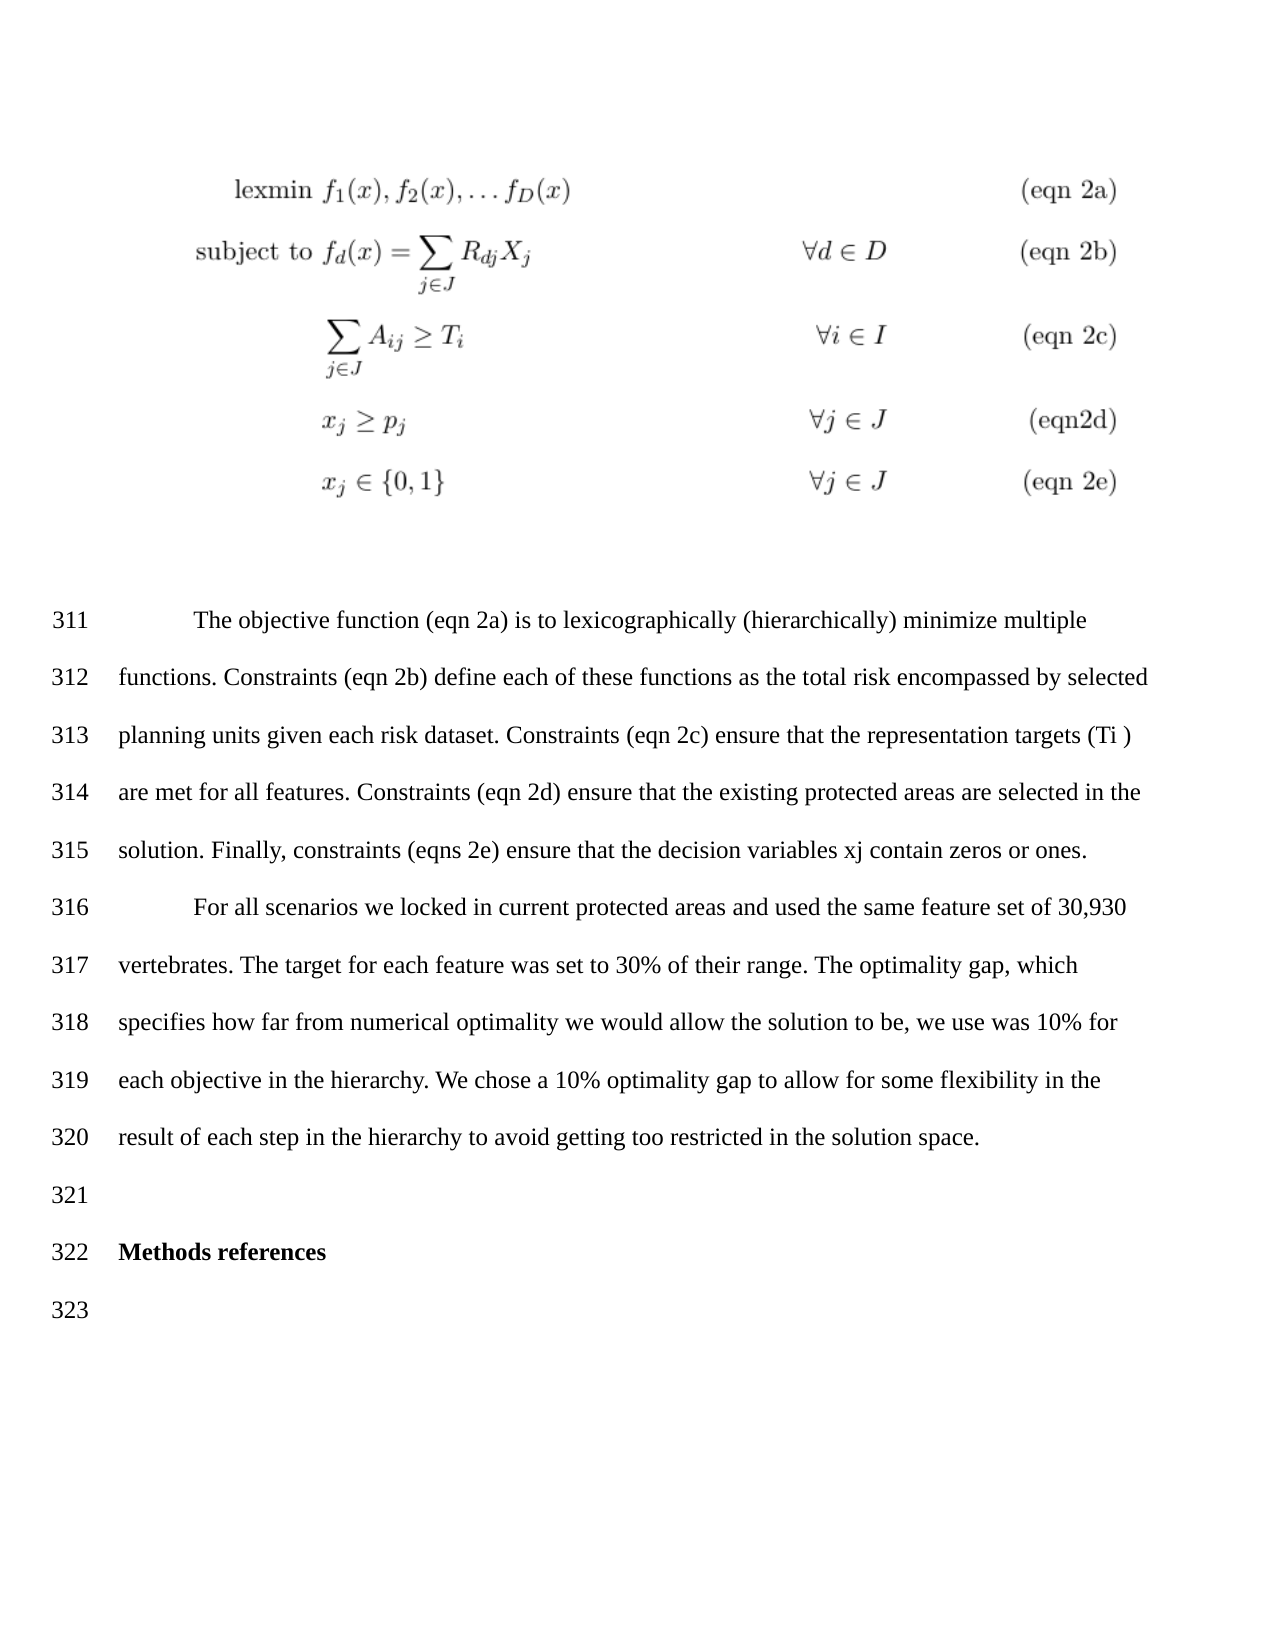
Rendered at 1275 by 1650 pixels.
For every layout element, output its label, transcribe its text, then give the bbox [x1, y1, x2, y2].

picture [118, 118, 1157, 519]
text The objective function (eqn 2a) is to lexicographically (hierarchically) minimize multiple functions. Constraints (eqn 2b) define each of these functions as the total risk encompassed by selected planning units given each risk dataset. Constraints (eqn 2c) ensure that the representation targets (Ti ) are met for all features. Constraints (eqn 2d) ensure that the existing protected areas are selected in the [118, 605, 1157, 806]
text For all scenarios we locked in current protected areas and used the same feature set of 30,930 vertebrates. The target for each feature was set to 30% of their range. The optimality gap, which specifies how far from numerical optimality we would allow the solution to be, we use was 10% for each objective in the hierarchy. We chose a 10% optimality gap to allow for some flexibility in the result of each step in the hierarchy to avoid getting too restricted in the solution space. [118, 892, 1157, 1151]
text Methods references [118, 1237, 1157, 1266]
text solution. Finally, constraints (eqns 2e) ensure that the decision variables xj contain zeros or ones. [118, 835, 1157, 864]
